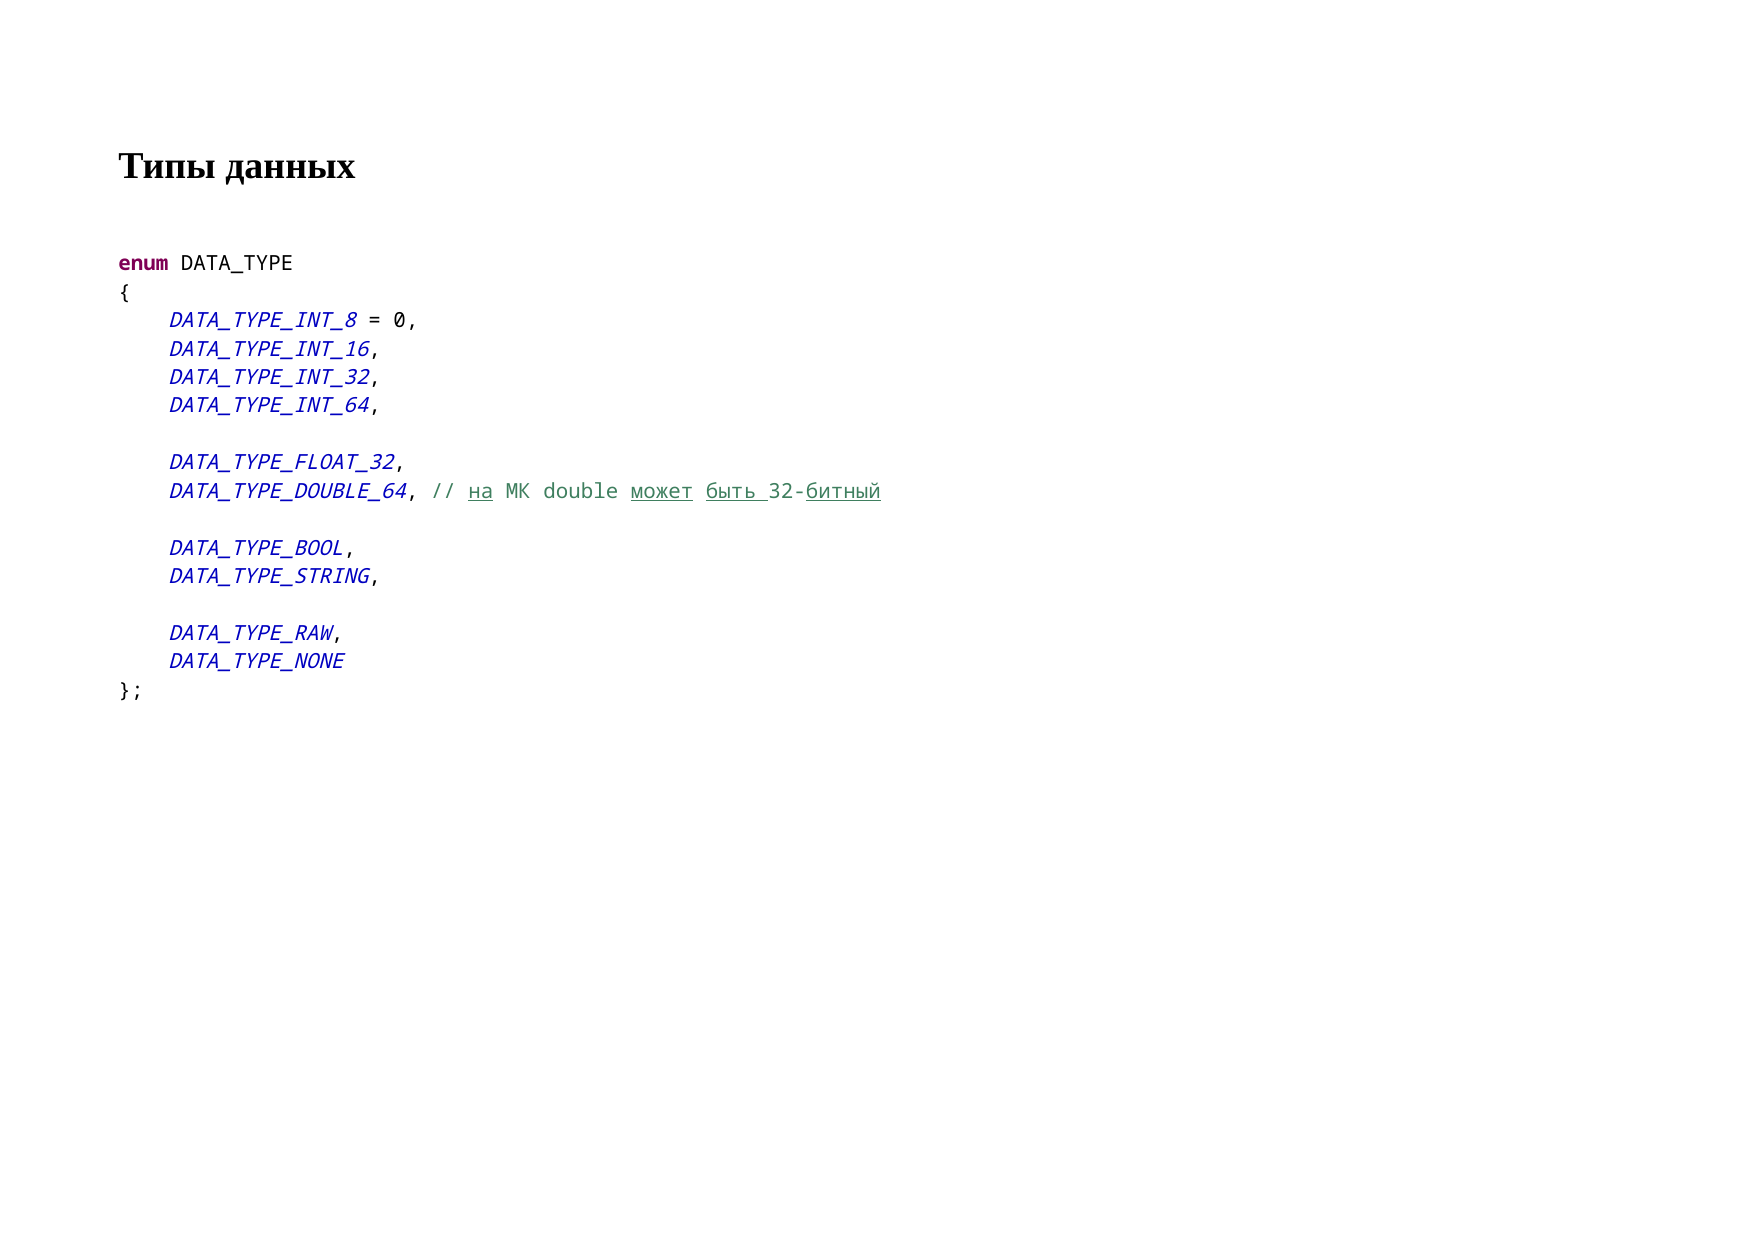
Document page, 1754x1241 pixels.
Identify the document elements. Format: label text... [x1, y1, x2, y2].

subtitle Типы данных [118, 143, 1636, 187]
text DATA_TYPE_INT_8 = 0, [118, 305, 1636, 334]
text DATA_TYPE_DOUBLE_64, // на МК double может быть 32-битный [118, 476, 1636, 504]
text enum DATA_TYPE [118, 248, 1636, 277]
text DATA_TYPE_INT_64, [118, 391, 1636, 419]
text DATA_TYPE_BOOL, [118, 533, 1636, 561]
text DATA_TYPE_RAW, [118, 618, 1636, 646]
text DATA_TYPE_FLOAT_32, [118, 447, 1636, 476]
text DATA_TYPE_INT_32, [118, 362, 1636, 391]
text DATA_TYPE_INT_16, [118, 334, 1636, 362]
text DATA_TYPE_STRING, [118, 561, 1636, 589]
text { [118, 277, 1636, 305]
text DATA_TYPE_NONE [118, 646, 1636, 675]
text }; [118, 675, 1636, 703]
